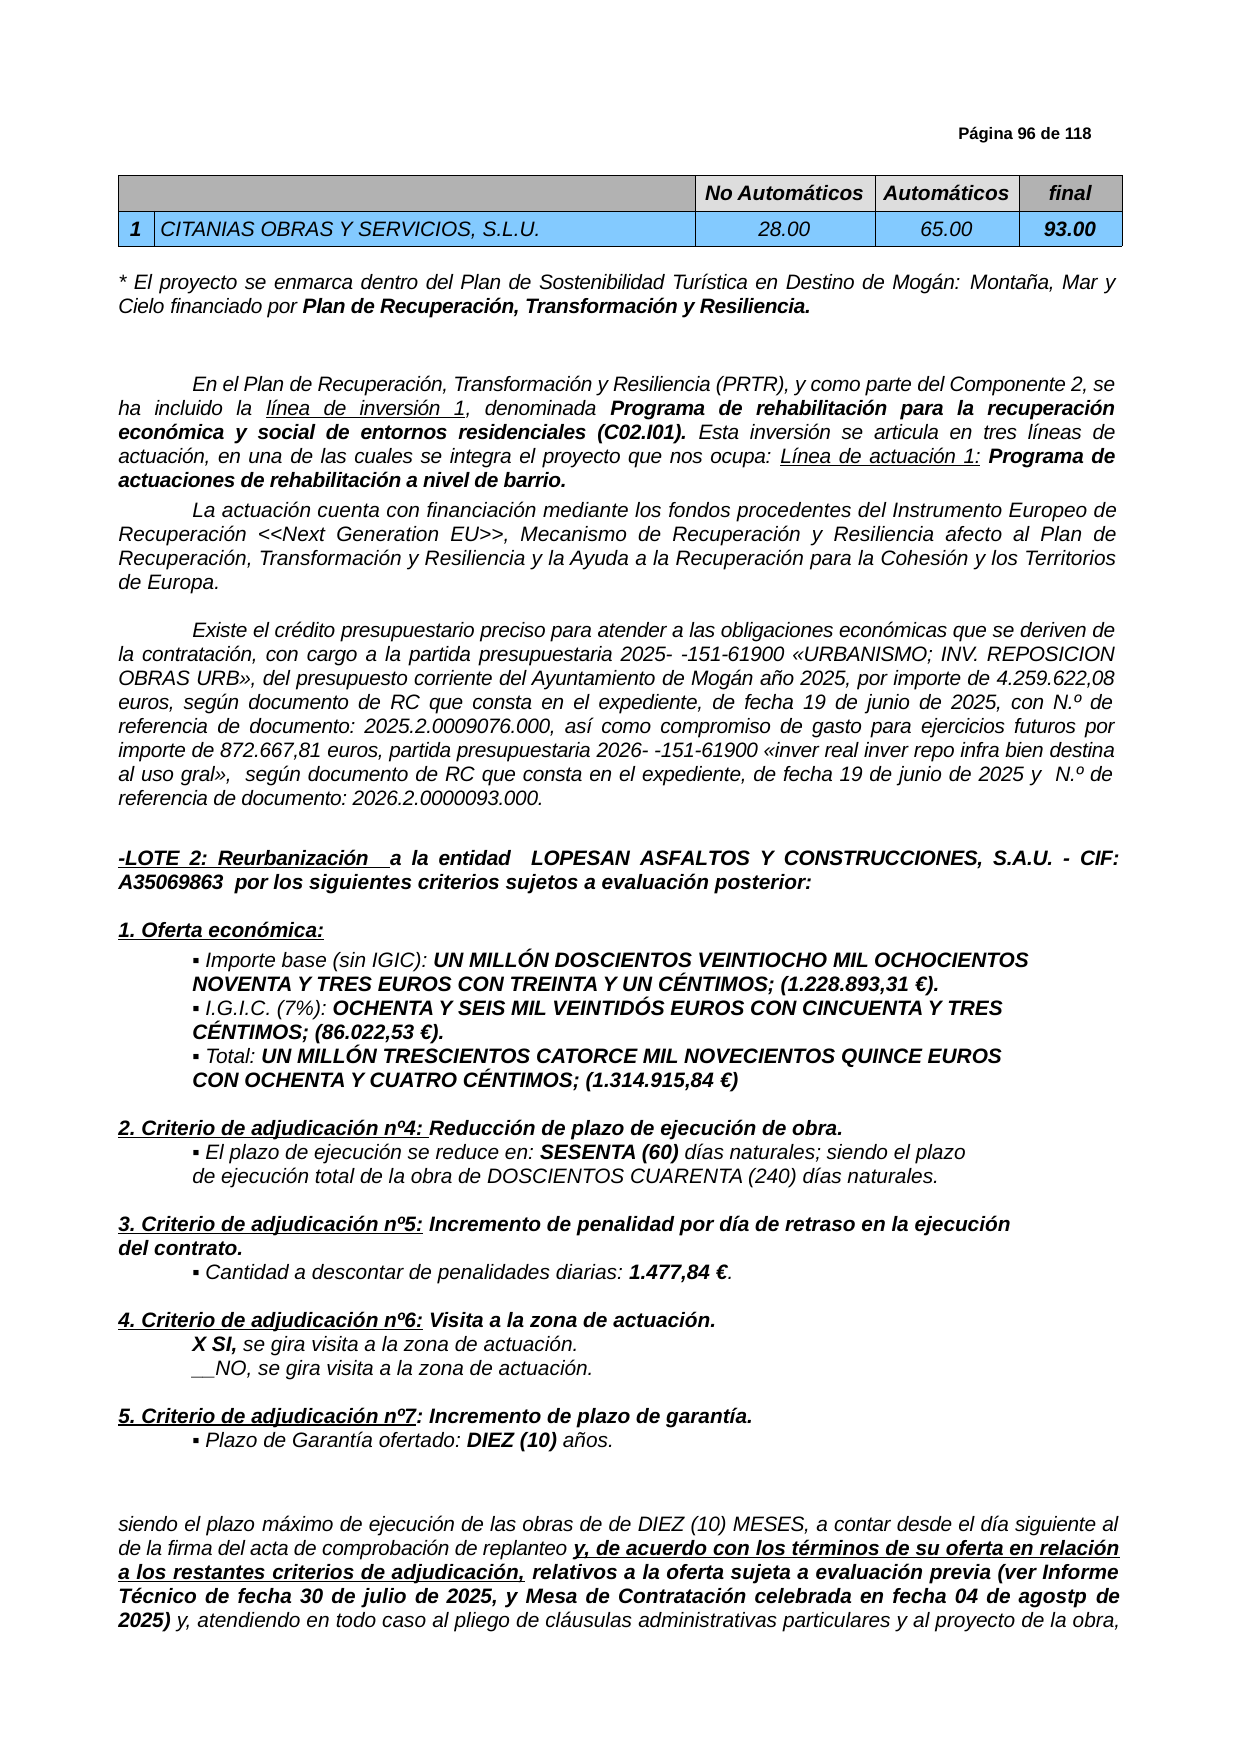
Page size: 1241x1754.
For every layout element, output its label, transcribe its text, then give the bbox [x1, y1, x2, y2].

text siendo el plazo máximo de ejecución de las obras de de DIEZ (10) MESES, a contar desde el día siguiente al de la firma del acta de comprobación de replanteo y, de acuerdo con los términos de su oferta en relación a los restantes criterios de adjudicación, relativos a la oferta sujeta a evaluación previa (ver Informe Técnico de fecha 30 de julio de 2025, y Mesa de Contratación celebrada en fecha 04 de agostp de 2025) y, atendiendo en todo caso al pliego de cláusulas administrativas particulares y al proyecto de la obra, [118, 1512, 1122, 1632]
text 3. Criterio de adjudicación nº5: Incremento de penalidad por día de retraso en la ejecución [118, 1212, 1122, 1236]
text 2. Criterio de adjudicación nº4: Reducción de plazo de ejecución de obra. [118, 1116, 1122, 1140]
text 5. Criterio de adjudicación nº7: Incremento de plazo de garantía. [118, 1403, 1122, 1427]
table_cell 28,00 [696, 212, 875, 246]
text del contrato. [118, 1236, 1122, 1260]
text 4. Criterio de adjudicación nº6: Visita a la zona de actuación. [118, 1308, 1122, 1332]
text 1. Oferta económica: [118, 918, 1122, 942]
text ▪ I.G.I.C. (7%): OCHENTA Y SEIS MIL VEINTIDÓS EUROS CON CINCUENTA Y TRES [118, 996, 1122, 1020]
text CON OCHENTA Y CUATRO CÉNTIMOS; (1.314.915,84 €) [118, 1068, 1122, 1092]
text La actuación cuenta con financiación mediante los fondos procedentes del Instrumento Europeo de Recuperación <<Next Generation EU>>, Mecanismo de Recuperación y Resiliencia afecto al Plan de Recuperación, Transformación y Resiliencia y la Ayuda a la Recuperación para la Cohesión y los Territorios de Europa. [118, 498, 1119, 594]
text ▪ Plazo de Garantía ofertado: DIEZ (10) años. [118, 1427, 1122, 1451]
text Existe el crédito presupuestario preciso para atender a las obligaciones económicas que se deriven de la contratación, con cargo a la partida presupuestaria 2025- -151-61900 «URBANISMO; INV. REPOSICION OBRAS URB», del presupuesto corriente del Ayuntamiento de Mogán año 2025, por importe de 4.259.622,08 euros, según documento de RC que consta en el expediente, de fecha 19 de junio de 2025, con N.º de referencia de documento: 2025.2.0009076.000, así como compromiso de gasto para ejercicios futuros por importe de 872.667,81 euros, partida presupuestaria 2026- -151-61900 «inver real inver repo infra bien destina al uso gral», según documento de RC que consta en el expediente, de fecha 19 de junio de 2025 y N.º de referencia de documento: 2026.2.0000093.000. [118, 618, 1117, 810]
table_cell Automáticos [876, 176, 1019, 211]
text En el Plan de Recuperación, Transformación y Resiliencia (PRTR), y como parte del Componente 2, se ha incluido la línea de inversión 1, denominada Programa de rehabilitación para la recuperación económica y social de entornos residenciales (C02.I01). Esta inversión se articula en tres líneas de actuación, en una de las cuales se integra el proyecto que nos ocupa: Línea de actuación 1: Programa de actuaciones de rehabilitación a nivel de barrio. [118, 372, 1117, 492]
text CÉNTIMOS; (86.022,53 €). [118, 1020, 1122, 1044]
text ▪ Importe base (sin IGIC): UN MILLÓN DOSCIENTOS VEINTIOCHO MIL OCHOCIENTOS [118, 948, 1122, 972]
text de ejecución total de la obra de DOSCIENTOS CUARENTA (240) días naturales. [118, 1164, 1122, 1188]
table_header final [1020, 176, 1122, 211]
text NOVENTA Y TRES EUROS CON TREINTA Y UN CÉNTIMOS; (1.228.893,31 €). [118, 972, 1122, 996]
text __NO, se gira visita a la zona de actuación. [118, 1356, 1122, 1379]
text * El proyecto se enmarca dentro del Plan de Sostenibilidad Turística en Destino de Mogán: Montaña, Mar y Cielo financiado por Plan de Recuperación, Transformación y Resiliencia. [118, 270, 1117, 318]
text -LOTE 2: Reurbanización a la entidad LOPESAN ASFALTOS Y CONSTRUCCIONES, S.A.U. - CIF: A35069863 por los siguientes criterios sujetos a evaluación posterior: [118, 846, 1122, 894]
text ▪ Cantidad a descontar de penalidades diarias: 1.477,84 €. [118, 1260, 1122, 1284]
table_cell No Automáticos [696, 176, 875, 211]
text ▪ Total: UN MILLÓN TRESCIENTOS CATORCE MIL NOVECIENTOS QUINCE EUROS [118, 1044, 1122, 1068]
table_cell CITANIAS OBRAS Y SERVICIOS, S.L.U. [155, 212, 695, 246]
table_cell 93,00 [1020, 212, 1122, 246]
table_cell 65,00 [876, 212, 1019, 246]
table_header [119, 176, 695, 211]
text X SI, se gira visita a la zona de actuación. [118, 1332, 1122, 1356]
text ▪ El plazo de ejecución se reduce en: SESENTA (60) días naturales; siendo el plazo [118, 1140, 1122, 1164]
table_cell 1 [119, 212, 154, 246]
